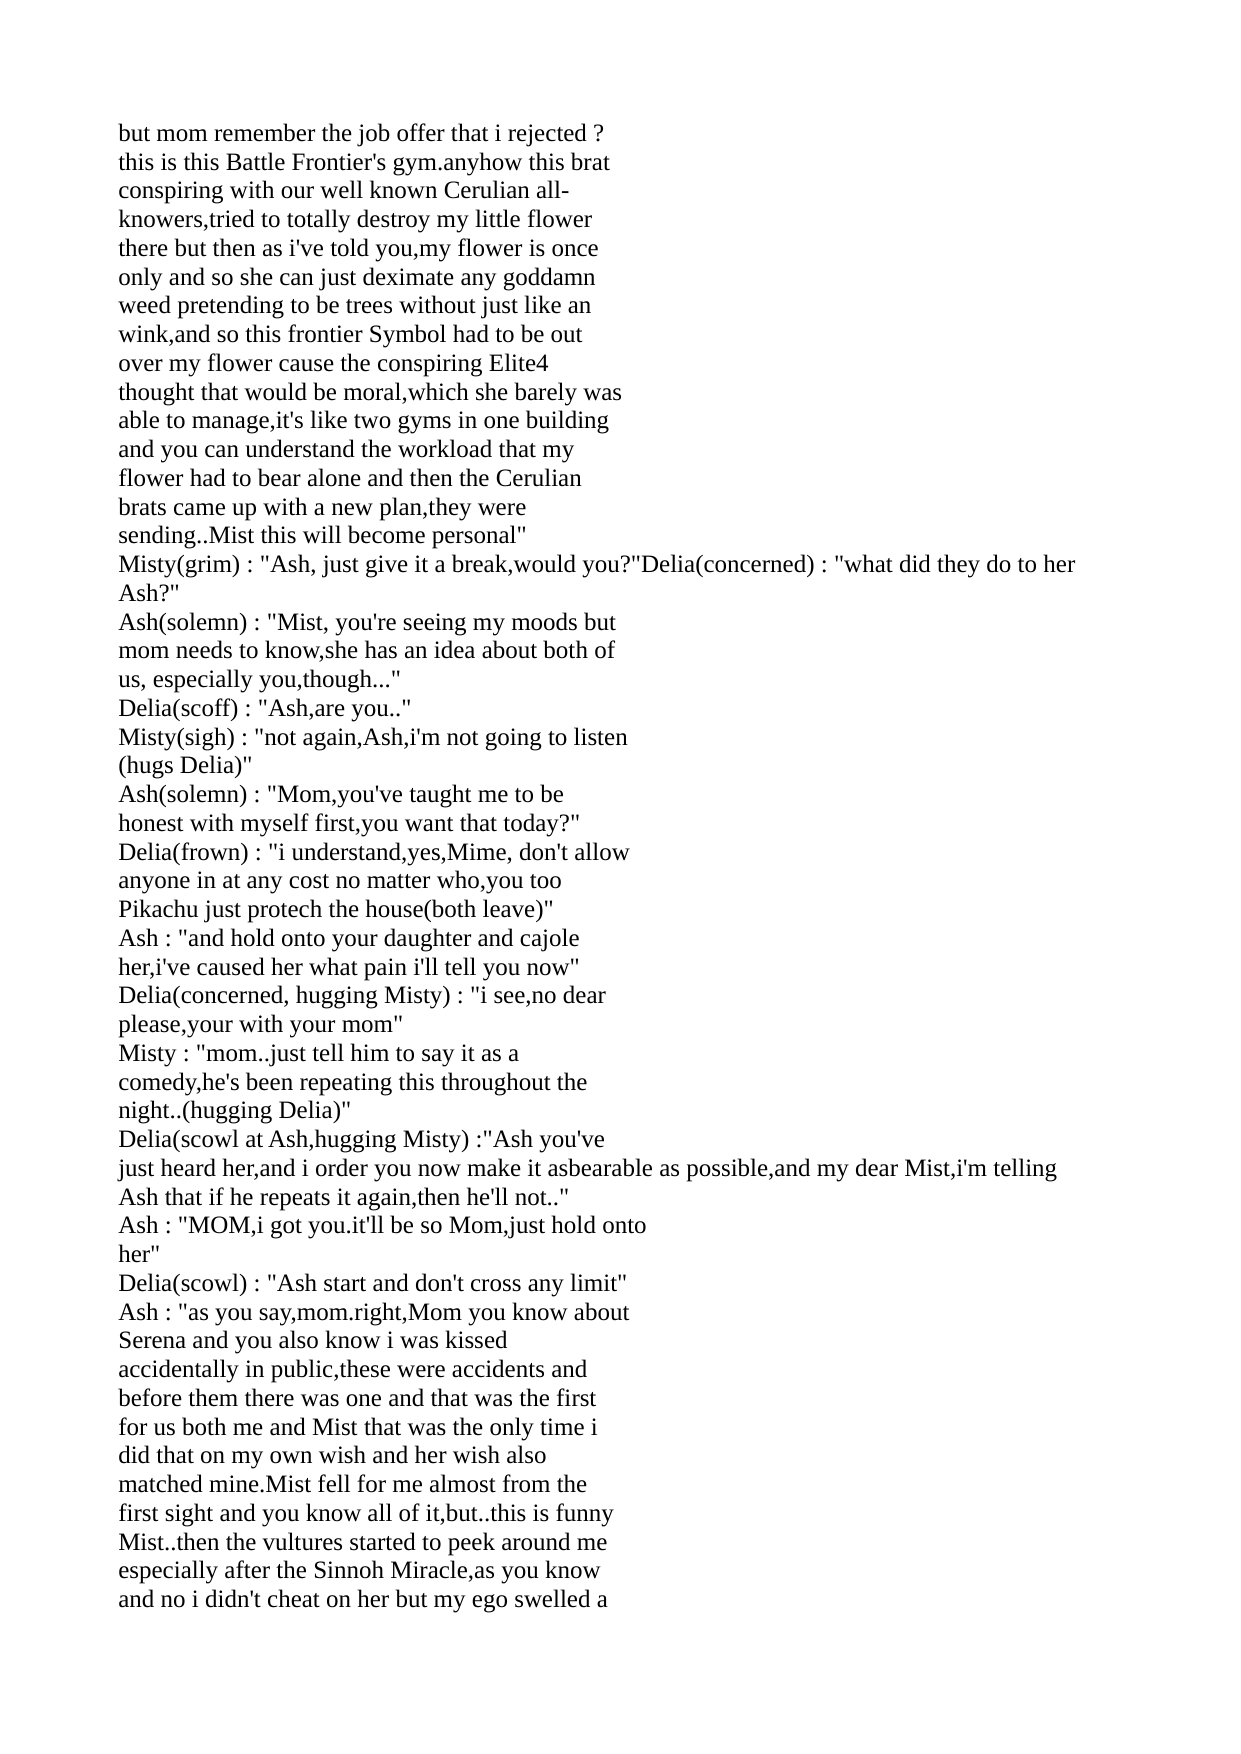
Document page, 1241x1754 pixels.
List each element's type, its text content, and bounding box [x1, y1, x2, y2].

text Delia(scowl) : "Ash start and don't cross any limit" [118, 1268, 1122, 1297]
text for us both me and Mist that was the only time i [118, 1412, 1122, 1441]
text Ash : "as you say,mom.right,Mom you know about [118, 1297, 1122, 1326]
text but mom remember the job offer that i rejected ? [118, 118, 1122, 147]
text Pikachu just protech the house(both leave)" [118, 894, 1122, 923]
text Ash : "MOM,i got you.it'll be so Mom,just hold onto [118, 1211, 1122, 1239]
text comedy,he's been repeating this throughout the [118, 1067, 1122, 1096]
text Misty(sigh) : "not again,Ash,i'm not going to listen [118, 722, 1122, 751]
text knowers,tried to totally destroy my little flower [118, 204, 1122, 233]
text especially after the Sinnoh Miracle,as you know [118, 1556, 1122, 1584]
text (hugs Delia)" [118, 751, 1122, 779]
text just heard her,and i order you now make it asbearable as possible,and my dear Mist,i'm telling [118, 1153, 1122, 1182]
text only and so she can just deximate any goddamn [118, 262, 1122, 291]
text and no i didn't cheat on her but my ego swelled a [118, 1584, 1122, 1613]
text flower had to bear alone and then the Cerulian [118, 463, 1122, 492]
text us, especially you,though..." [118, 664, 1122, 693]
text anyone in at any cost no matter who,you too [118, 866, 1122, 894]
text wink,and so this frontier Symbol had to be out [118, 319, 1122, 348]
text Ash : "and hold onto your daughter and cajole [118, 923, 1122, 952]
text over my flower cause the conspiring Elite4 [118, 348, 1122, 377]
text Delia(scowl at Ash,hugging Misty) :"Ash you've [118, 1124, 1122, 1153]
text Serena and you also know i was kissed [118, 1326, 1122, 1354]
text Misty(grim) : "Ash, just give it a break,would you?"Delia(concerned) : "what did they do to her Ash?" [118, 549, 1122, 607]
text Ash that if he repeats it again,then he'll not.." [118, 1182, 1122, 1211]
text Misty : "mom..just tell him to say it as a [118, 1038, 1122, 1067]
text night..(hugging Delia)" [118, 1096, 1122, 1124]
text Ash(solemn) : "Mom,you've taught me to be [118, 779, 1122, 808]
text please,your with your mom" [118, 1009, 1122, 1038]
text and you can understand the workload that my [118, 434, 1122, 463]
text weed pretending to be trees without just like an [118, 291, 1122, 319]
text Mist..then the vultures started to peek around me [118, 1527, 1122, 1556]
text honest with myself first,you want that today?" [118, 808, 1122, 837]
text thought that would be moral,which she barely was [118, 377, 1122, 406]
text before them there was one and that was the first [118, 1383, 1122, 1412]
text able to manage,it's like two gyms in one building [118, 406, 1122, 434]
text accidentally in public,these were accidents and [118, 1354, 1122, 1383]
text mom needs to know,she has an idea about both of [118, 636, 1122, 664]
text brats came up with a new plan,they were [118, 492, 1122, 521]
text her" [118, 1239, 1122, 1268]
text matched mine.Mist fell for me almost from the [118, 1469, 1122, 1498]
text first sight and you know all of it,but..this is funny [118, 1498, 1122, 1527]
text sending..Mist this will become personal" [118, 521, 1122, 549]
text did that on my own wish and her wish also [118, 1441, 1122, 1469]
text Ash(solemn) : "Mist, you're seeing my moods but [118, 607, 1122, 636]
text Delia(scoff) : "Ash,are you.." [118, 693, 1122, 722]
text there but then as i've told you,my flower is once [118, 233, 1122, 262]
text her,i've caused her what pain i'll tell you now" [118, 952, 1122, 981]
text Delia(concerned, hugging Misty) : "i see,no dear [118, 981, 1122, 1009]
text this is this Battle Frontier's gym.anyhow this brat [118, 147, 1122, 176]
text Delia(frown) : "i understand,yes,Mime, don't allow [118, 837, 1122, 866]
text conspiring with our well known Cerulian all- [118, 176, 1122, 204]
